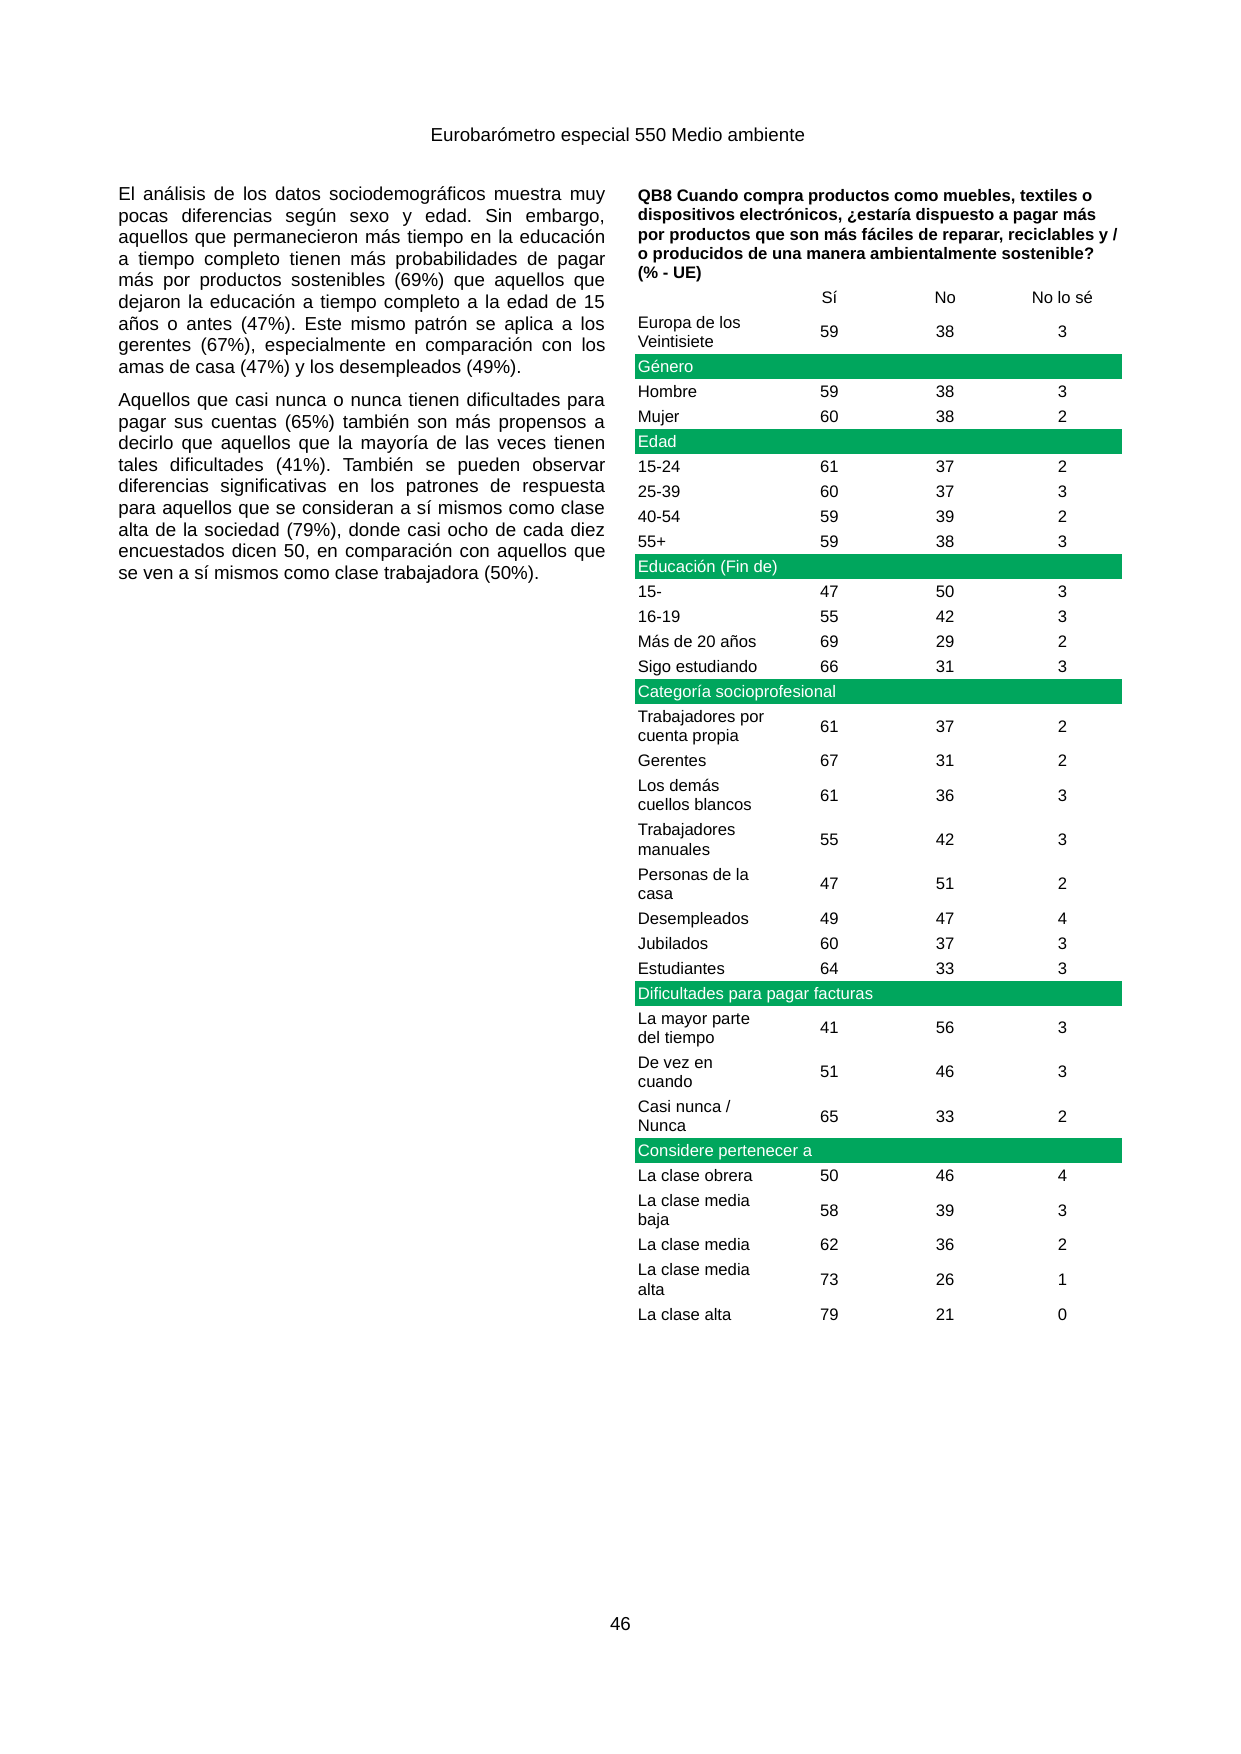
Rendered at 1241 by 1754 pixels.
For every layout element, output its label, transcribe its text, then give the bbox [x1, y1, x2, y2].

table_cell Hombre [635, 379, 771, 404]
table_cell Género [635, 354, 1122, 379]
table_cell Gerentes [635, 748, 771, 773]
table_cell 4 [1003, 1163, 1122, 1188]
table_cell 59 [771, 504, 887, 529]
table_cell 1 [1003, 1257, 1122, 1301]
table_cell La clase media baja [635, 1188, 771, 1232]
table_cell 3 [1003, 529, 1122, 554]
table_cell Edad [635, 429, 1122, 454]
table_cell 38 [888, 379, 1002, 404]
table_cell 29 [888, 629, 1002, 654]
table_cell La mayor parte del tiempo [635, 1006, 771, 1050]
table_cell 73 [771, 1257, 887, 1301]
table_cell 51 [888, 861, 1002, 906]
table_cell La clase alta [635, 1301, 771, 1326]
table_cell 36 [888, 773, 1002, 817]
table_cell 47 [771, 861, 887, 906]
table_cell No [888, 285, 1002, 310]
text El análisis de los datos sociodemográficos muestra muy pocas diferencias según sexo y edad. Sin embargo, aquellos que permanecieron más tiempo en la educación a tiempo completo tienen más probabilidades de pagar más por productos sostenibles (69%) que aquellos que dejaron la educación a tiempo completo a la edad de 15 años o antes (47%). Este mismo patrón se aplica a los gerentes (67%), especialmente en comparación con los amas de casa (47%) y los desempleados (49%). [118, 183, 605, 377]
table_cell 39 [888, 504, 1002, 529]
table_cell 59 [771, 379, 887, 404]
table_cell 50 [888, 579, 1002, 604]
table_cell 15-24 [635, 454, 771, 479]
table_cell 4 [1003, 906, 1122, 931]
table_cell Dificultades para pagar facturas [635, 981, 1122, 1006]
table_cell 3 [1003, 654, 1122, 679]
table_cell Trabajadores por cuenta propia [635, 704, 771, 748]
table_cell Los demás cuellos blancos [635, 773, 771, 817]
table_cell Jubilados [635, 931, 771, 956]
table_cell 61 [771, 454, 887, 479]
table_cell 55 [771, 817, 887, 861]
table_cell 37 [888, 704, 1002, 748]
table_cell 60 [771, 931, 887, 956]
table_cell 3 [1003, 310, 1122, 354]
table_cell 60 [771, 479, 887, 504]
table_cell 2 [1003, 404, 1122, 429]
table_cell 25-39 [635, 479, 771, 504]
table_cell [635, 285, 771, 310]
table_cell 2 [1003, 748, 1122, 773]
table_cell Europa de los Veintisiete [635, 310, 771, 354]
table_cell Sigo estudiando [635, 654, 771, 679]
table_cell 33 [888, 1094, 1002, 1138]
table_cell 21 [888, 1301, 1002, 1326]
table_cell 38 [888, 404, 1002, 429]
table_cell 3 [1003, 817, 1122, 861]
table_cell 3 [1003, 604, 1122, 629]
text Aquellos que casi nunca o nunca tienen dificultades para pagar sus cuentas (65%) también son más propensos a decirlo que aquellos que la mayoría de las veces tienen tales dificultades (41%). También se pueden observar diferencias significativas en los patrones de respuesta para aquellos que se consideran a sí mismos como clase alta de la sociedad (79%), donde casi ocho de cada diez encuestados dicen 50, en comparación con aquellos que se ven a sí mismos como clase trabajadora (50%). [118, 389, 605, 583]
table_cell Mujer [635, 404, 771, 429]
table_cell 33 [888, 956, 1002, 981]
table_cell 0 [1003, 1301, 1122, 1326]
table_cell 79 [771, 1301, 887, 1326]
table_cell 47 [771, 579, 887, 604]
table_cell 15- [635, 579, 771, 604]
table_cell 16-19 [635, 604, 771, 629]
table_cell No lo sé [1003, 285, 1122, 310]
table_cell 37 [888, 479, 1002, 504]
table_cell 42 [888, 817, 1002, 861]
table_cell 59 [771, 529, 887, 554]
table_cell 2 [1003, 1094, 1122, 1138]
table_cell 31 [888, 748, 1002, 773]
table_cell 3 [1003, 1188, 1122, 1232]
table_cell 51 [771, 1050, 887, 1094]
table_cell La clase obrera [635, 1163, 771, 1188]
table_cell 3 [1003, 1006, 1122, 1050]
table_cell 31 [888, 654, 1002, 679]
table_cell 36 [888, 1232, 1002, 1257]
table_cell 3 [1003, 956, 1122, 981]
table_cell 2 [1003, 1232, 1122, 1257]
table_cell Desempleados [635, 906, 771, 931]
table_cell 50 [771, 1163, 887, 1188]
table_cell 55+ [635, 529, 771, 554]
table_cell 37 [888, 454, 1002, 479]
table_cell 3 [1003, 379, 1122, 404]
table_cell 26 [888, 1257, 1002, 1301]
table_cell La clase media alta [635, 1257, 771, 1301]
table_cell Sí [771, 285, 887, 310]
table_cell 66 [771, 654, 887, 679]
table_cell Personas de la casa [635, 861, 771, 906]
table_cell 55 [771, 604, 887, 629]
table_cell 3 [1003, 1050, 1122, 1094]
table_cell 2 [1003, 704, 1122, 748]
table_cell 2 [1003, 861, 1122, 906]
table_cell 3 [1003, 773, 1122, 817]
table_cell 61 [771, 704, 887, 748]
table_cell 38 [888, 529, 1002, 554]
table_cell 46 [888, 1163, 1002, 1188]
table_cell 59 [771, 310, 887, 354]
table_cell 58 [771, 1188, 887, 1232]
table_cell 2 [1003, 454, 1122, 479]
table_cell 56 [888, 1006, 1002, 1050]
table_cell Trabajadores manuales [635, 817, 771, 861]
table_cell La clase media [635, 1232, 771, 1257]
table_cell 3 [1003, 931, 1122, 956]
table_cell 62 [771, 1232, 887, 1257]
table_cell 2 [1003, 504, 1122, 529]
table_cell 41 [771, 1006, 887, 1050]
table_cell 65 [771, 1094, 887, 1138]
table_cell Categoría socioprofesional [635, 679, 1122, 704]
table_cell 3 [1003, 579, 1122, 604]
table_cell De vez en cuando [635, 1050, 771, 1094]
table_cell 2 [1003, 629, 1122, 654]
table_cell 42 [888, 604, 1002, 629]
table_cell Educación (Fin de) [635, 554, 1122, 579]
table_cell Estudiantes [635, 956, 771, 981]
table_cell 47 [888, 906, 1002, 931]
table_header QB8 Cuando compra productos como muebles, textiles o dispositivos electrónicos, ¿estaría dispuesto a pagar más por productos que son más fáciles de reparar, reciclables y / o producidos de una manera ambientalmente sostenible? (% - UE) [635, 183, 1122, 285]
table_cell 40-54 [635, 504, 771, 529]
table_cell Considere pertenecer a [635, 1138, 1122, 1163]
table_cell Casi nunca / Nunca [635, 1094, 771, 1138]
table_cell 64 [771, 956, 887, 981]
table_cell 38 [888, 310, 1002, 354]
table_cell 49 [771, 906, 887, 931]
table_cell Más de 20 años [635, 629, 771, 654]
table_cell 37 [888, 931, 1002, 956]
table_cell 60 [771, 404, 887, 429]
table_cell 46 [888, 1050, 1002, 1094]
table_cell 69 [771, 629, 887, 654]
table_cell 67 [771, 748, 887, 773]
table_cell 3 [1003, 479, 1122, 504]
table_cell 61 [771, 773, 887, 817]
table_cell 39 [888, 1188, 1002, 1232]
